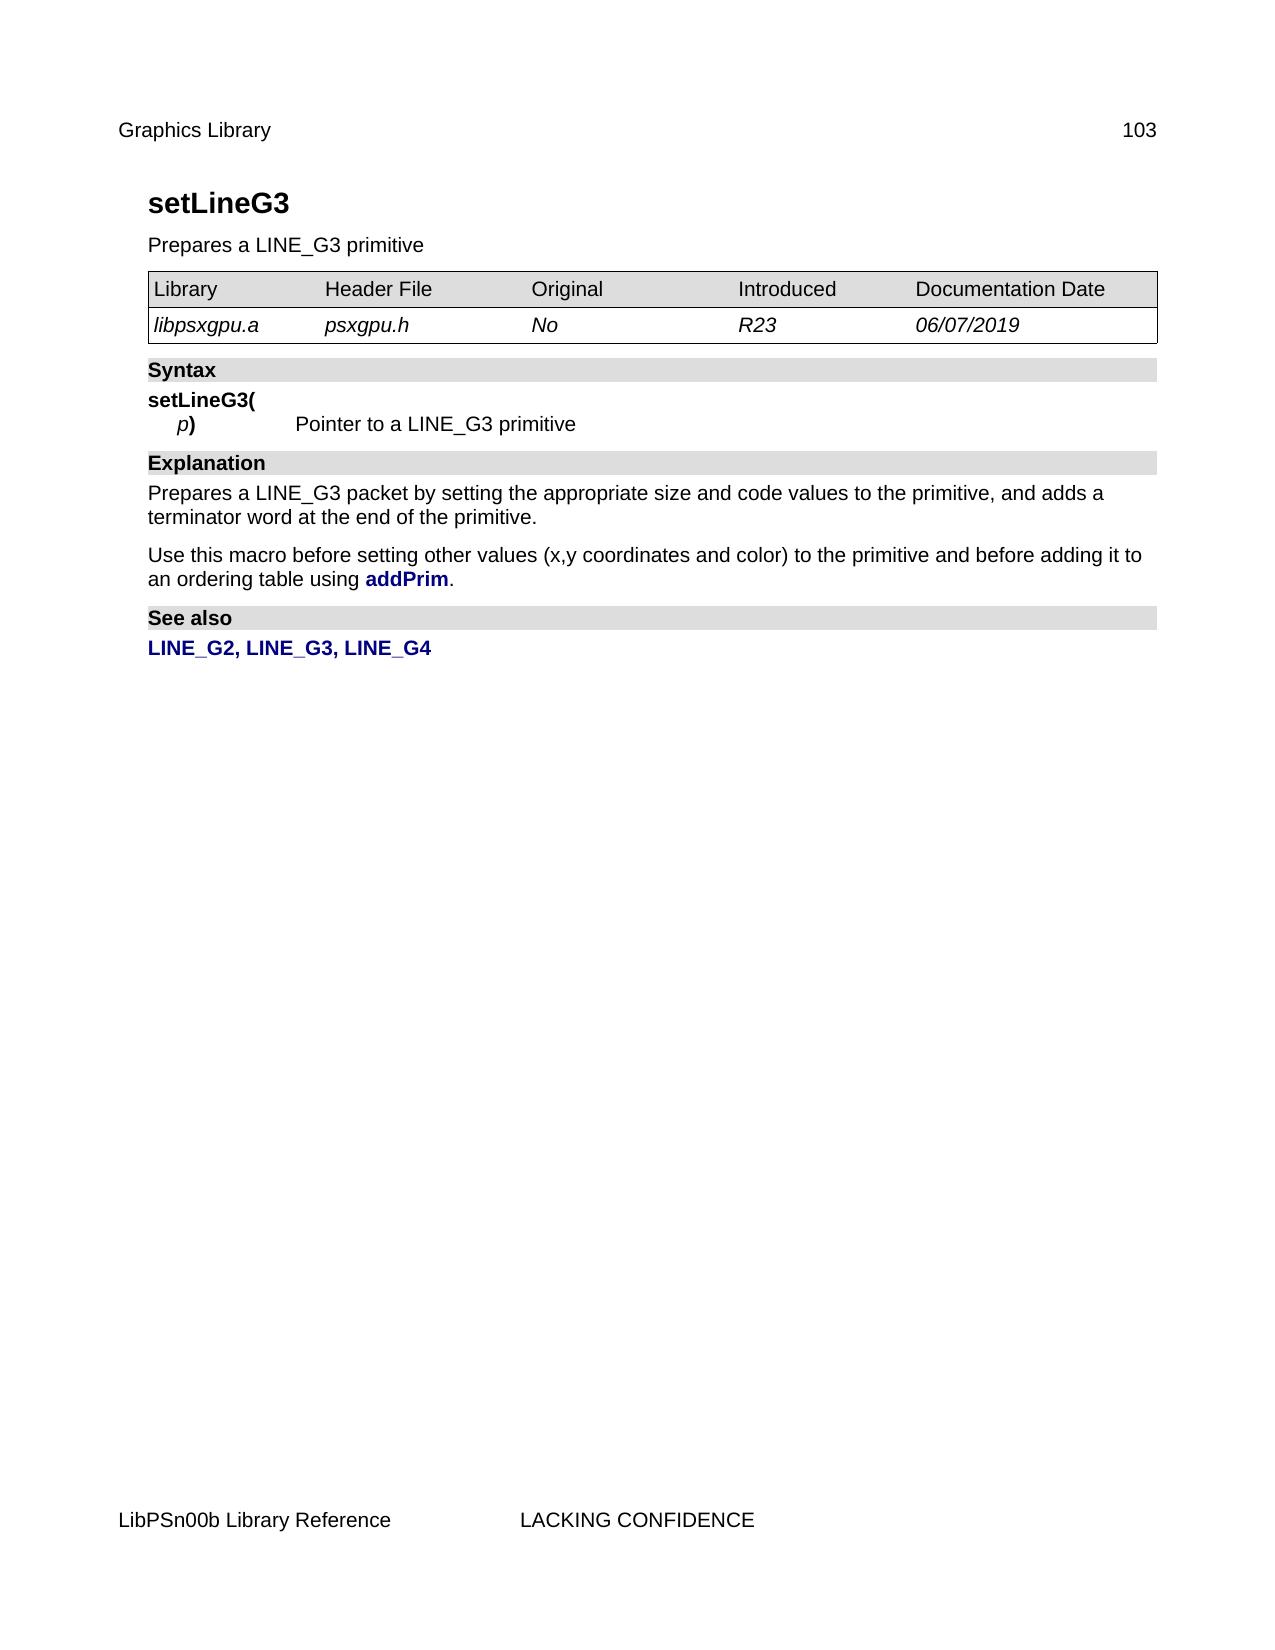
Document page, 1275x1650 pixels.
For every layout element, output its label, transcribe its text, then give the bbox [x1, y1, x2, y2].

subtitle See also [148, 606, 1157, 630]
text p) Pointer to a LINE_G3 primitive [148, 412, 1157, 436]
text Library Header File Original Introduced Documentation Date [149, 272, 1157, 307]
subtitle Syntax [148, 358, 1157, 382]
subtitle Explanation [148, 451, 1157, 475]
subtitle setLineG3 [148, 186, 1157, 220]
text Use this macro before setting other values (x,y coordinates and color) to the primitive and before adding it to an ordering table using addPrim. [148, 543, 1157, 591]
text setLineG3( [148, 388, 1157, 412]
text LINE_G2, LINE_G3, LINE_G4 [148, 636, 1157, 660]
text Prepares a LINE_G3 packet by setting the appropriate size and code values to the primitive, and adds a terminator word at the end of the primitive. [148, 481, 1157, 528]
text Prepares a LINE_G3 primitive [148, 232, 1157, 256]
text libpsxgpu.a psxgpu.h No R23 06/07/2019 [149, 308, 1157, 343]
